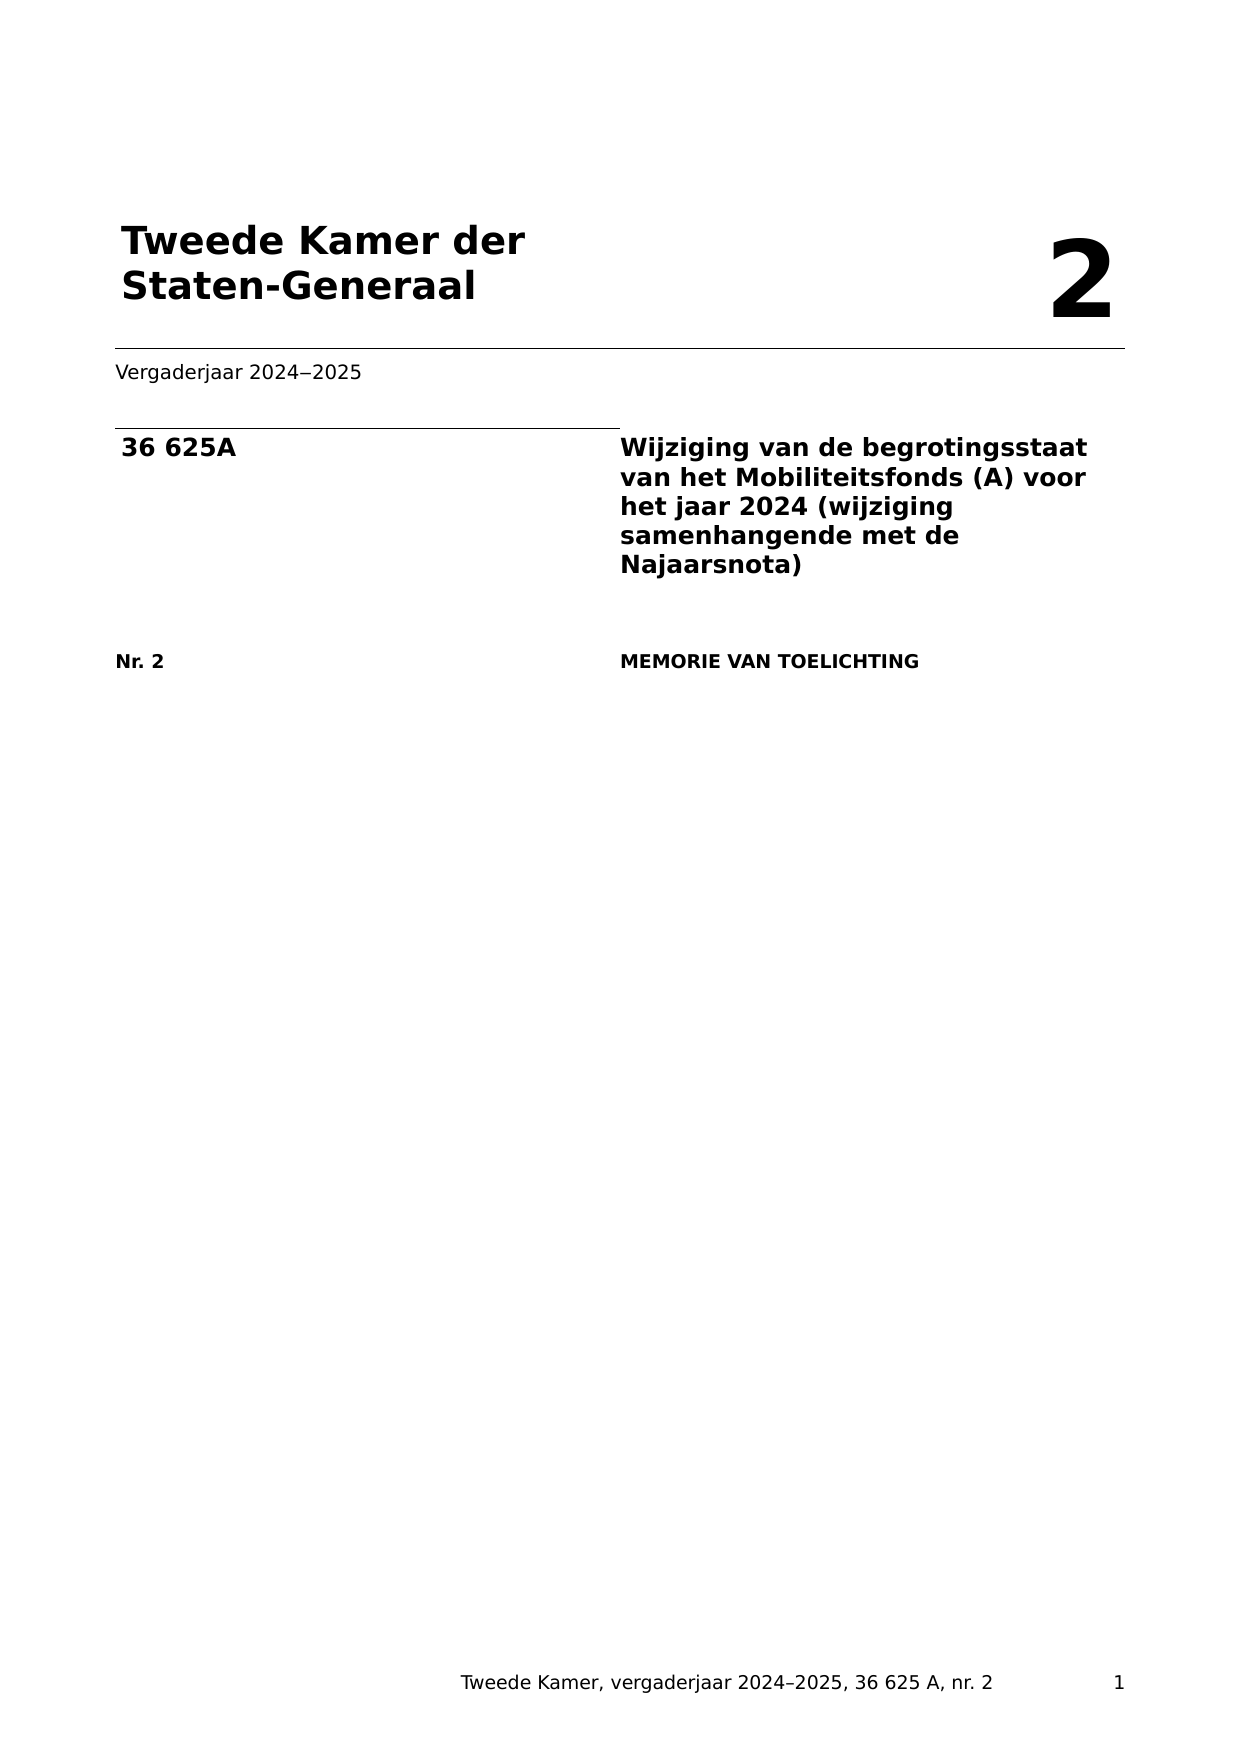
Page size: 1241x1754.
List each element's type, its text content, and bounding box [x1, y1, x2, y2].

table_cell Vergaderjaar 2024‒2025 [115, 349, 1125, 384]
table_header 2 [620, 213, 1125, 348]
table_header Nr. 2 [115, 651, 620, 695]
table_header Wijziging van de begrotingsstaat van het Mobiliteitsfonds (A) voor het jaar 2024 (wijziging samenhangende met de Najaarsnota) [620, 428, 1125, 585]
table_header 36 625A [115, 429, 620, 585]
table_header MEMORIE VAN TOELICHTING [620, 651, 1125, 695]
table_header Tweede Kamer der Staten-Generaal [115, 213, 620, 348]
